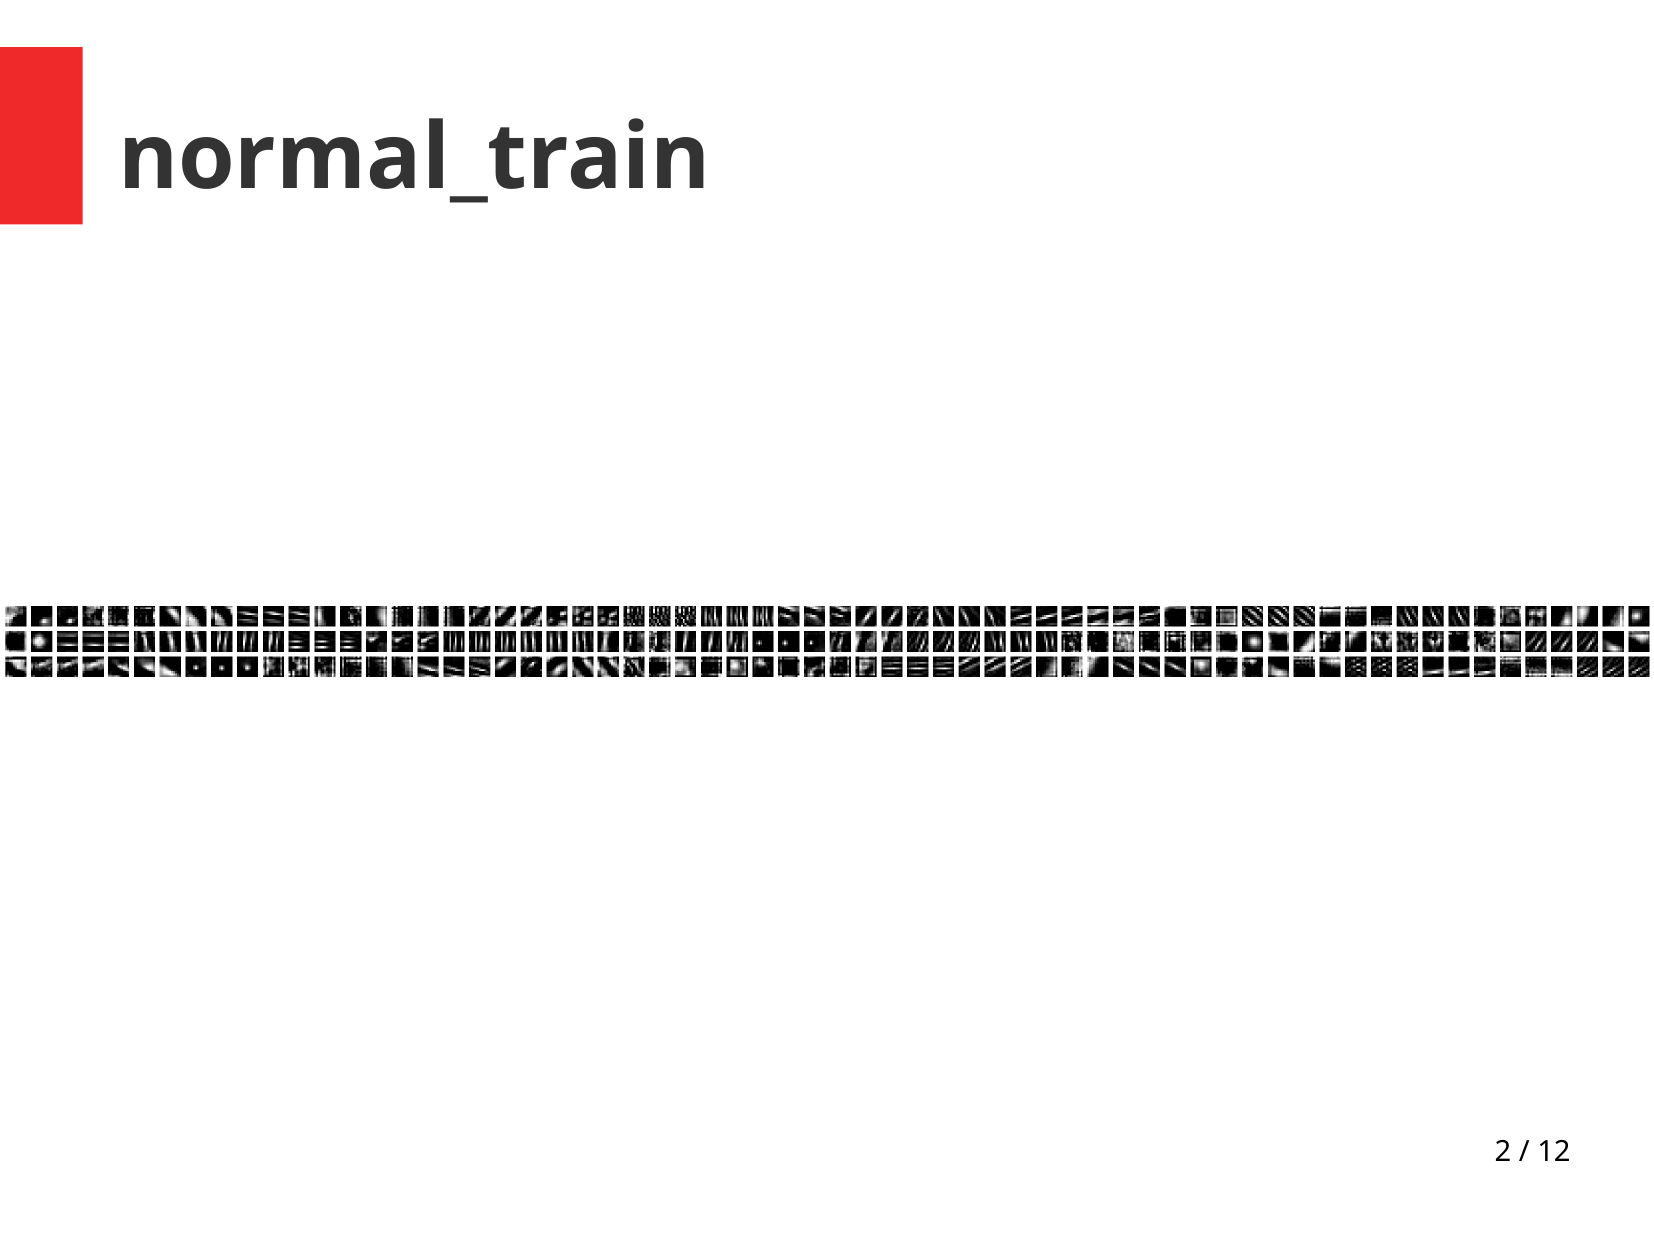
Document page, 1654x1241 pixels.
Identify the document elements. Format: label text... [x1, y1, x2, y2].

title normal_train [118, 49, 1571, 257]
picture [0, 601, 1654, 683]
